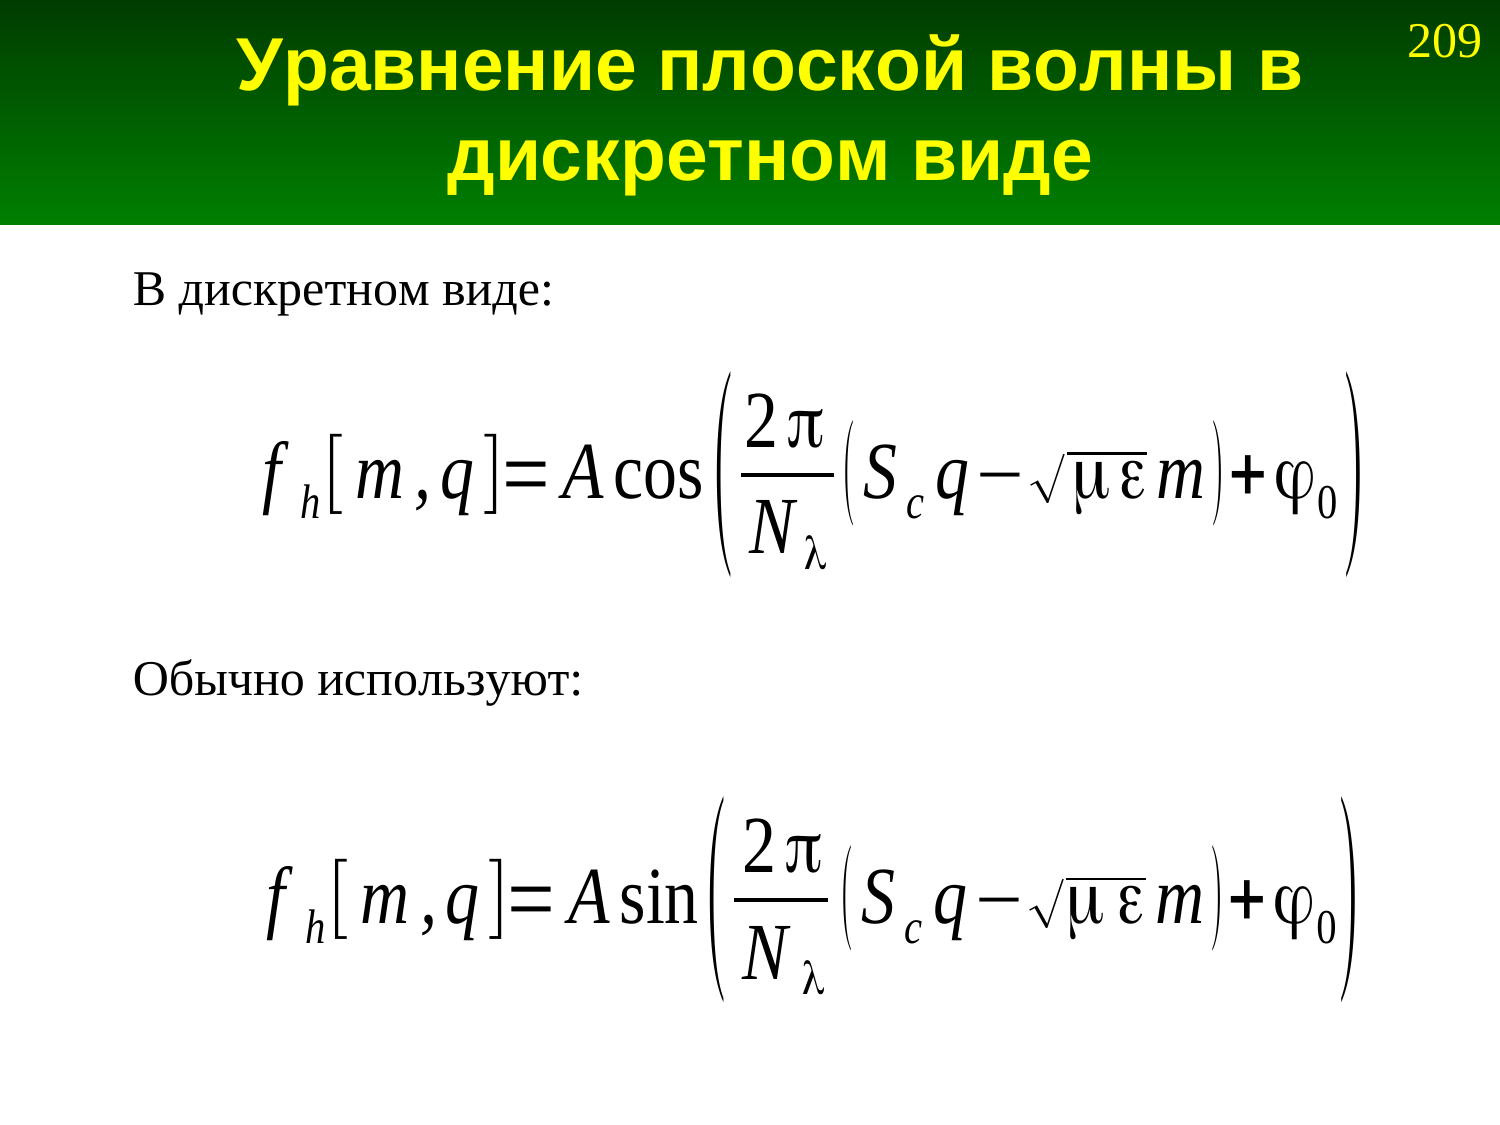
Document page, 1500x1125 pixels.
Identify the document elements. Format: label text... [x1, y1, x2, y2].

chart [232, 366, 1381, 581]
text_box В дискретном виде: [118, 248, 570, 323]
title Уравнение плоской волны в дискретном виде [100, 7, 1441, 204]
chart [237, 791, 1380, 1006]
text_box Обычно используют: [118, 637, 599, 713]
